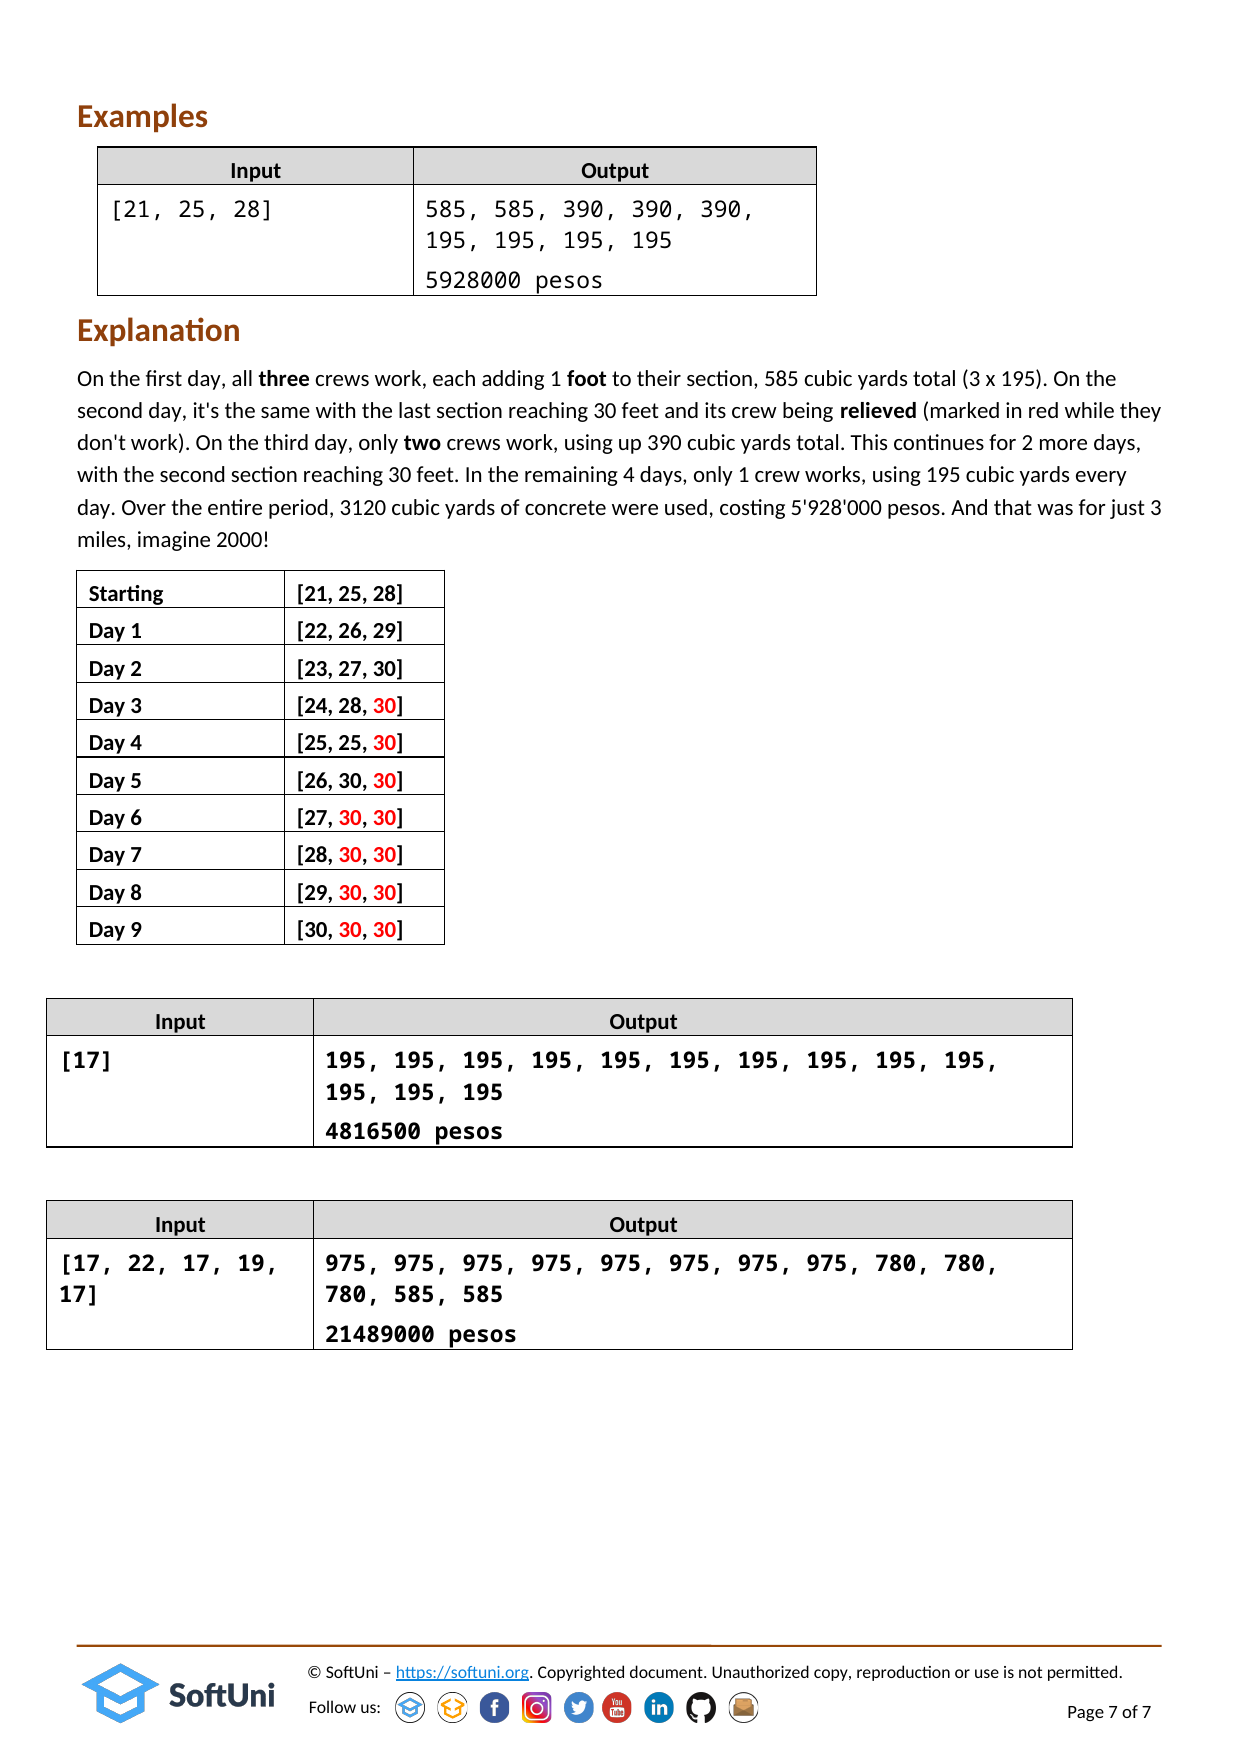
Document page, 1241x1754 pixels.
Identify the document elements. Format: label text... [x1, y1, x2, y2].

table_cell Day 4 [77, 720, 284, 756]
picture [665, 1692, 674, 1701]
table_cell 975, 975, 975, 975, 975, 975, 975, 975, 780, 780, 780, 585, 585 21489000 pesos [314, 1239, 1072, 1349]
table_cell 585, 585, 390, 390, 390, 195, 195, 195, 195 5928000 pesos [414, 185, 816, 295]
table_cell [28, 30, 30] [285, 832, 444, 869]
table_cell Day 8 [77, 870, 284, 906]
table_header Input [47, 999, 313, 1035]
table_cell [25, 25, 30] [285, 720, 444, 756]
picture [564, 1692, 594, 1723]
table_cell [22, 26, 29] [285, 608, 444, 644]
table_cell Day 7 [77, 832, 284, 869]
picture [644, 1714, 653, 1723]
picture [75, 1658, 281, 1729]
picture [479, 1692, 510, 1723]
table_cell [30, 30, 30] [285, 907, 444, 943]
picture [602, 1692, 632, 1723]
subtitle Explanation [77, 309, 1163, 349]
table_cell [21, 25, 28] [98, 185, 413, 295]
table_header Output [314, 999, 1072, 1035]
table_cell Day 6 [77, 795, 284, 831]
table_cell Day 5 [77, 758, 284, 794]
table_cell Day 9 [77, 907, 284, 943]
table_cell [27, 30, 30] [285, 795, 444, 831]
table_cell [29, 30, 30] [285, 870, 444, 906]
picture [522, 1692, 552, 1723]
table_header Input [98, 148, 413, 184]
table_cell 195, 195, 195, 195, 195, 195, 195, 195, 195, 195, 195, 195, 195 4816500 pesos [314, 1036, 1072, 1146]
subtitle Examples [77, 95, 1163, 136]
table_cell Day 3 [77, 683, 284, 719]
table_cell [24, 28, 30] [285, 683, 444, 719]
picture [644, 1692, 653, 1701]
picture [437, 1692, 468, 1723]
table_cell [17] [47, 1036, 313, 1146]
table_header Starting [77, 571, 284, 607]
table_cell Day 1 [77, 608, 284, 644]
table_header [21, 25, 28] [285, 571, 444, 607]
picture [658, 1705, 667, 1714]
picture [665, 1714, 674, 1723]
picture [686, 1692, 716, 1723]
table_cell [17, 22, 17, 19, 17] [47, 1239, 313, 1349]
table_cell [23, 27, 30] [285, 645, 444, 682]
picture [728, 1692, 759, 1723]
table_cell [26, 30, 30] [285, 758, 444, 794]
table_header Output [314, 1201, 1072, 1238]
table_header Output [414, 148, 816, 184]
table_header Input [47, 1201, 313, 1238]
picture [395, 1692, 425, 1723]
text On the first day, all three crews work, each adding 1 foot to their section, 585 cubic yards total (3 x 195). On the second day, it's the same with the last section reaching 30 feet and its crew being relieved (marked in red while they don't work). On the third day, only two crews work, using up 390 cubic yards total. This continues for 2 more days, with the second section reaching 30 feet. In the remaining 4 days, only 1 crew works, using 195 cubic yards every day. Over the entire period, 3120 cubic yards of concrete were used, costing 5'928'000 pesos. And that was for just 3 miles, imagine 2000! [77, 364, 1163, 553]
table_cell Day 2 [77, 645, 284, 682]
